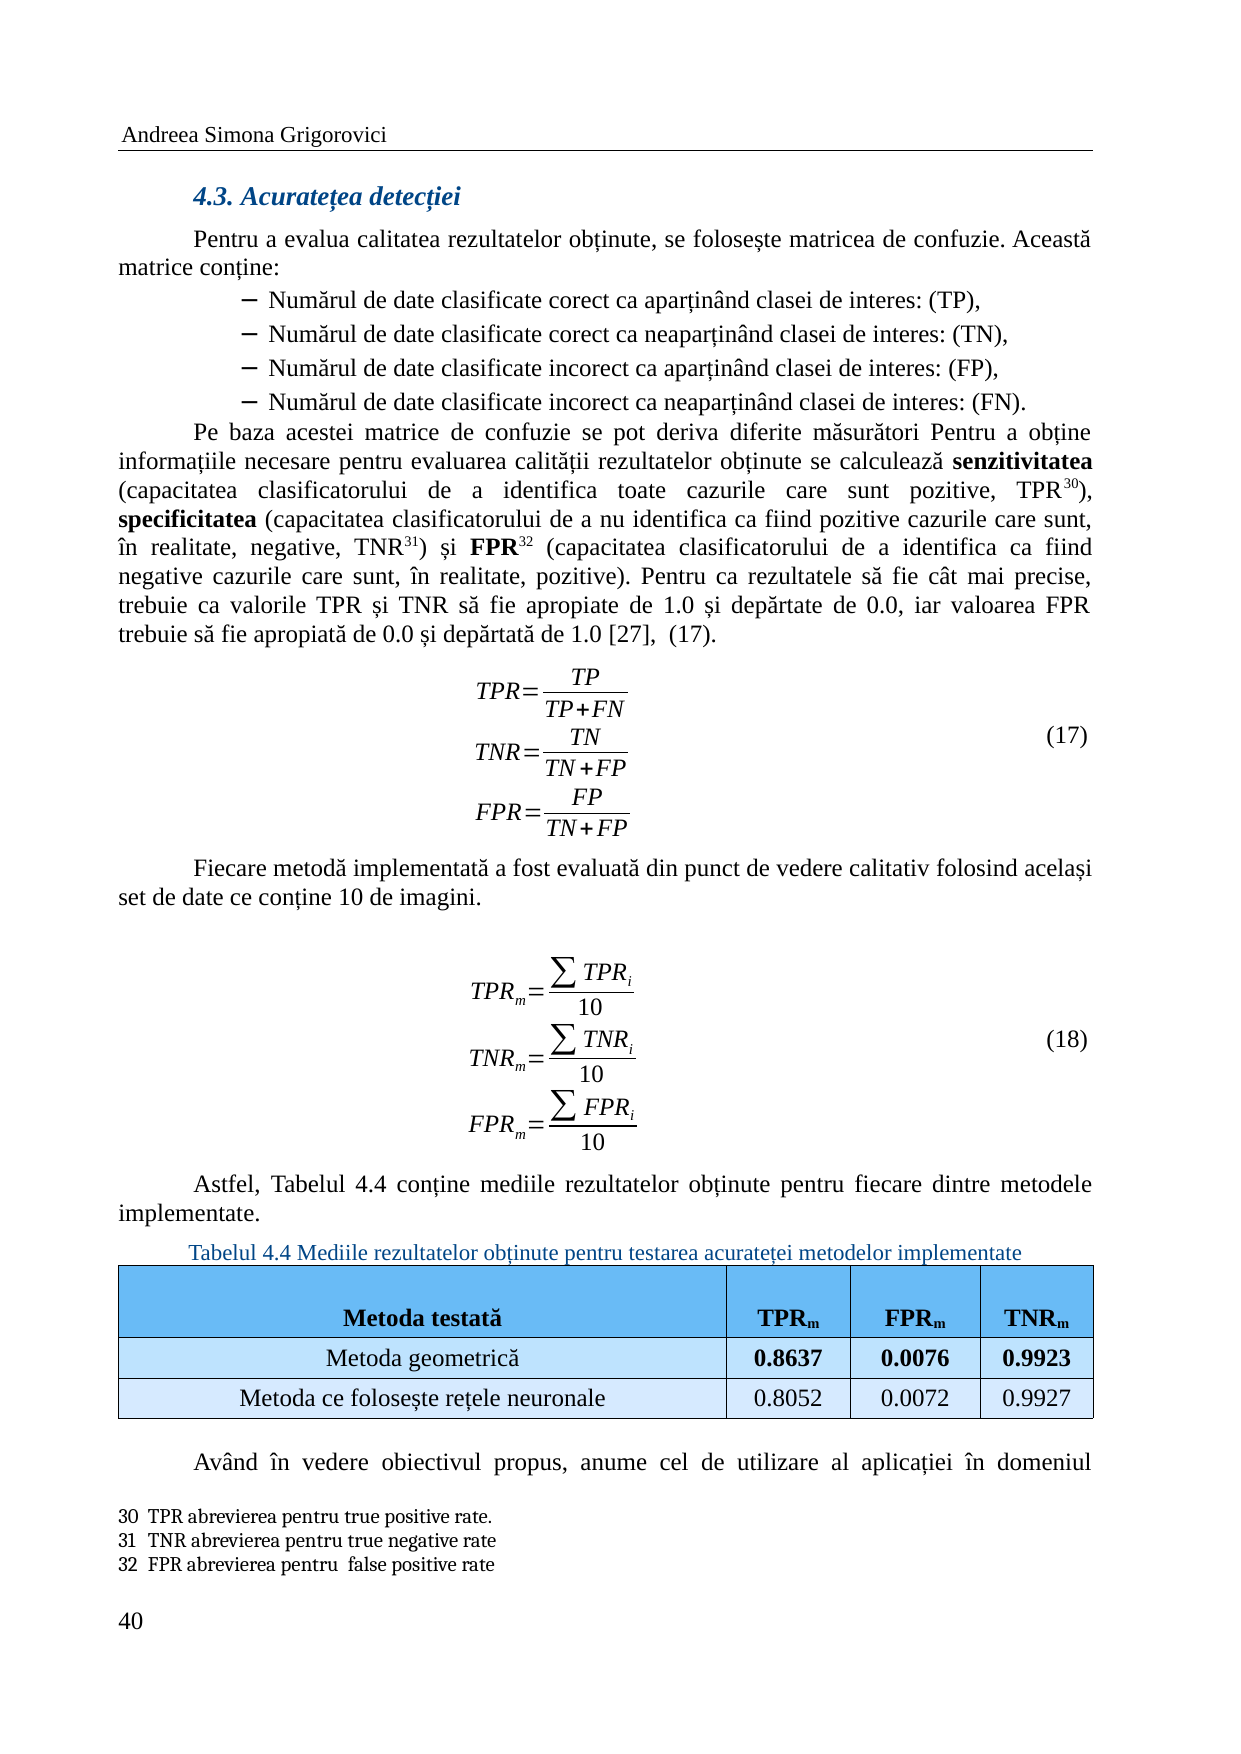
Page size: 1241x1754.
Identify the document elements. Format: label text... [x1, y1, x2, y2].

list Numărul de date clasificate corect ca aparținând clasei de interes: (TP), [249, 281, 1093, 315]
subtitle Acuratețea detecției [193, 180, 1093, 211]
table_cell 0.8637 [727, 1338, 850, 1378]
text Fiecare metodă implementată a fost evaluată din punct de vedere calitativ folosind același set de date ce conține 10 de imagini. [118, 853, 1093, 911]
list Numărul de date clasificate incorect ca neaparținând clasei de interes: (FN). [249, 383, 1093, 417]
table_header [126, 940, 979, 1169]
table_header (18) [979, 940, 1093, 1169]
table_header FPRm [851, 1266, 980, 1337]
table_cell 0.8052 [727, 1379, 850, 1418]
table_cell 0.0076 [851, 1338, 980, 1378]
list Numărul de date clasificate corect ca neaparținând clasei de interes: (TN), [249, 315, 1093, 349]
text Tabelul 4.4 Mediile rezultatelor obținute pentru testarea acurateței metodelor implementate [118, 1239, 1093, 1265]
table_cell Metoda geometrică [119, 1338, 726, 1378]
text TPR abrevierea pentru true positive rate. [118, 1505, 1093, 1529]
text TNR abrevierea pentru true negative rate [118, 1529, 1093, 1553]
text Pe baza acestei matrice de confuzie se pot deriva diferite măsurători Pentru a obține informațiile necesare pentru evaluarea calității rezultatelor obținute se calculează senzitivitatea (capacitatea clasificatorului de a identifica toate cazurile care sunt pozitive, TPR), specificitatea (capacitatea clasificatorului de a nu identifica ca fiind pozitive cazurile care sunt, în realitate, negative, TNR) și FPR (capacitatea clasificatorului de a identifica ca fiind negative cazurile care sunt, în realitate, pozitive). Pentru ca rezultatele să fie cât mai precise, trebuie ca valorile TPR și TNR să fie apropiate de 1.0 și depărtate de 0.0, iar valoarea FPR trebuie să fie apropiată de 0.0 și depărtată de 1.0 [27], (17). [118, 417, 1093, 647]
text Având în vedere obiectivul propus, anume cel de utilizare al aplicației în domeniul [118, 1447, 1093, 1476]
table_cell 0.9923 [981, 1338, 1093, 1378]
table_cell 0.0072 [851, 1379, 980, 1418]
table_header (17) [979, 648, 1093, 853]
table_header TPRm [727, 1266, 850, 1337]
table_cell 0.9927 [981, 1379, 1093, 1418]
table_cell Metoda ce folosește rețele neuronale [119, 1379, 726, 1418]
text Pentru a evalua calitatea rezultatelor obținute, se folosește matricea de confuzie. Această matrice conține: [118, 224, 1093, 281]
table_header TNRm [981, 1266, 1093, 1337]
text Astfel, Tabelul 4.4 conține mediile rezultatelor obținute pentru fiecare dintre metodele implementate. [118, 1169, 1093, 1227]
table_header [126, 648, 979, 853]
text FPR abrevierea pentru false positive rate [118, 1553, 1093, 1577]
table_header Metoda testată [119, 1266, 726, 1337]
list Numărul de date clasificate incorect ca aparținând clasei de interes: (FP), [249, 349, 1093, 383]
